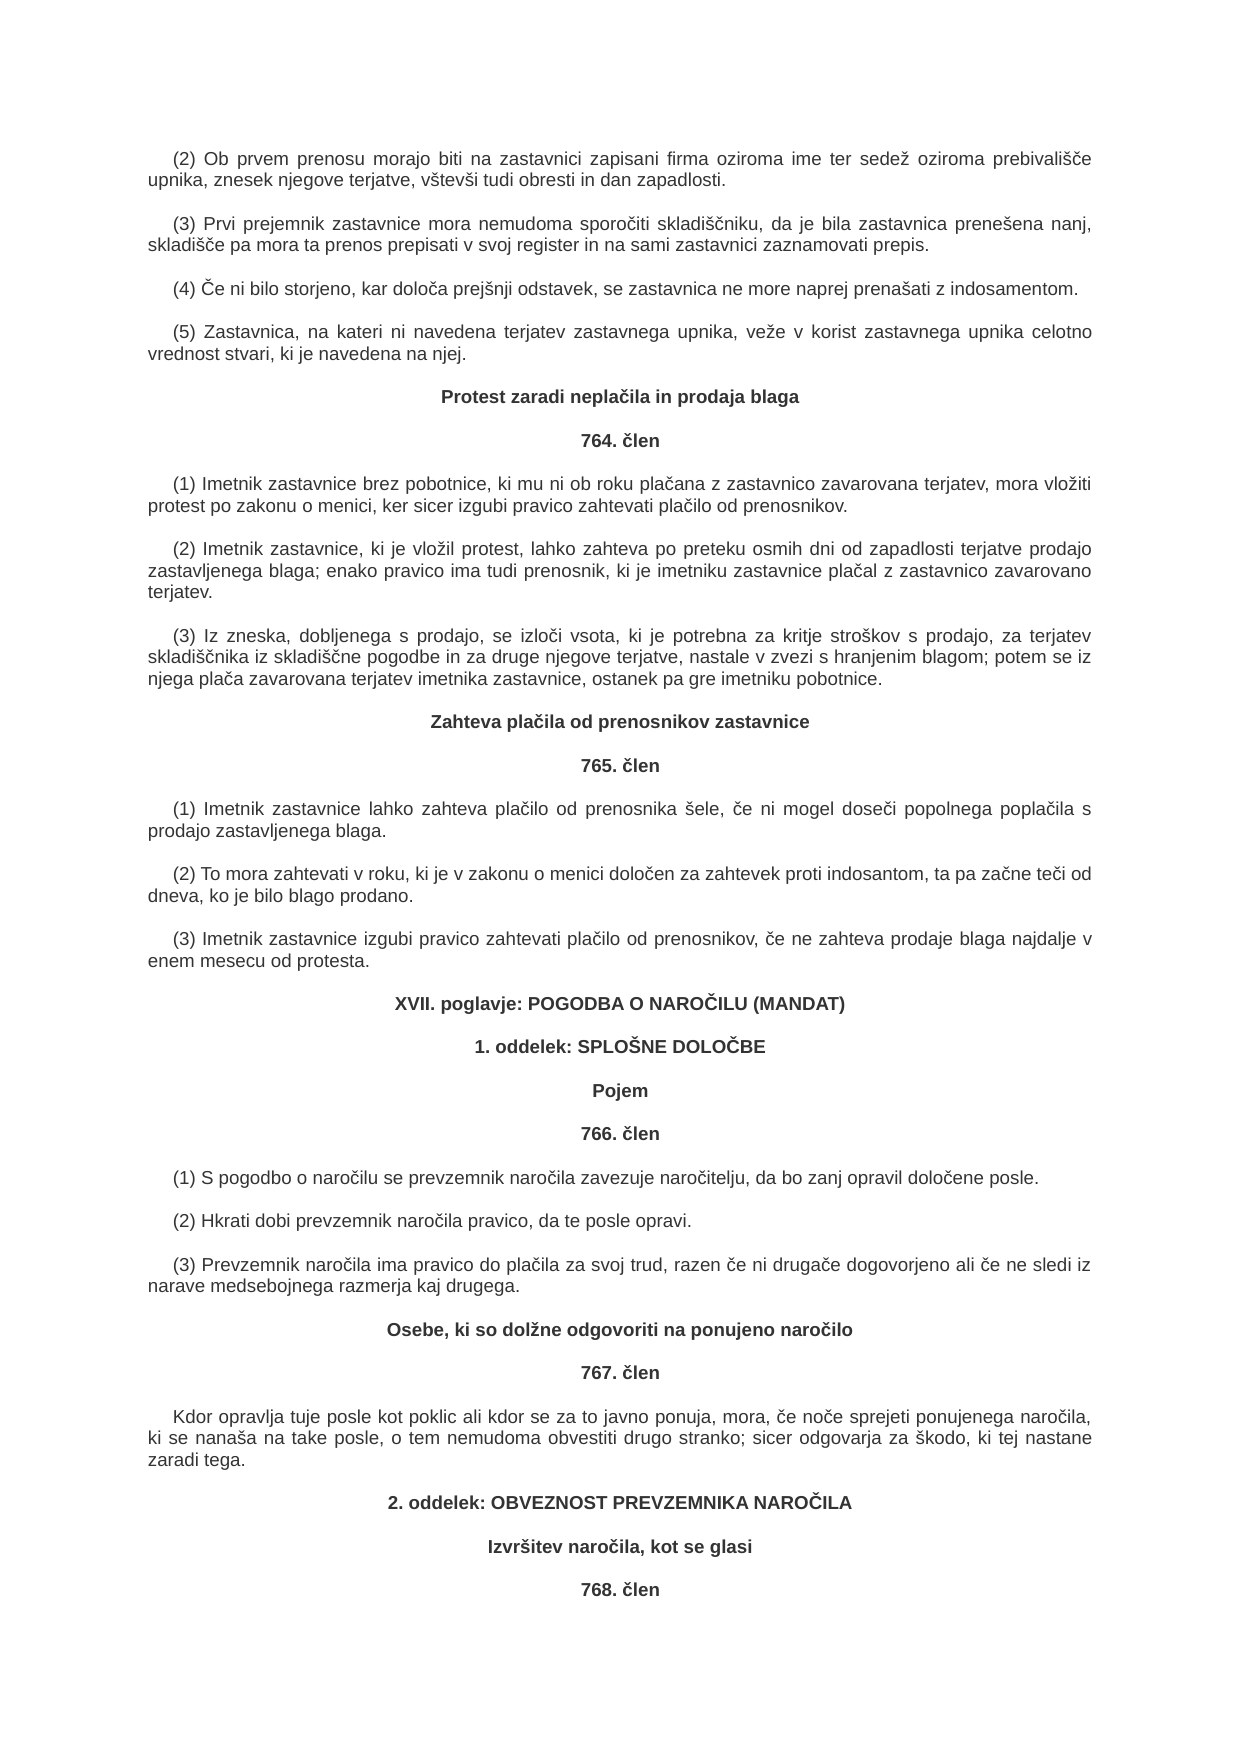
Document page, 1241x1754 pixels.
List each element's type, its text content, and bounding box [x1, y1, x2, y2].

text Protest zaradi neplačila in prodaja blaga [148, 386, 1093, 408]
text 766. člen [148, 1123, 1093, 1145]
text (2) Hkrati dobi prevzemnik naročila pravico, da te posle opravi. [148, 1210, 1093, 1232]
text 1. oddelek: SPLOŠNE DOLOČBE [148, 1036, 1093, 1058]
text Zahteva plačila od prenosnikov zastavnice [148, 711, 1093, 733]
text 768. člen [148, 1579, 1093, 1600]
text Osebe, ki so dolžne odgovoriti na ponujeno naročilo [148, 1318, 1093, 1340]
text Pojem [148, 1080, 1093, 1101]
text (3) Imetnik zastavnice izgubi pravico zahtevati plačilo od prenosnikov, če ne zahteva prodaje blaga najdalje v enem mesecu od protesta. [148, 928, 1093, 971]
text XVII. poglavje: POGODBA O NAROČILU (MANDAT) [148, 993, 1093, 1014]
text (3) Prevzemnik naročila ima pravico do plačila za svoj trud, razen če ni drugače dogovorjeno ali če ne sledi iz narave medsebojnega razmerja kaj drugega. [148, 1253, 1093, 1297]
text (5) Zastavnica, na kateri ni navedena terjatev zastavnega upnika, veže v korist zastavnega upnika celotno vrednost stvari, ki je navedena na njej. [148, 321, 1093, 364]
text (2) Ob prvem prenosu morajo biti na zastavnici zapisani firma oziroma ime ter sedež oziroma prebivališče upnika, znesek njegove terjatve, vštevši tudi obresti in dan zapadlosti. [148, 148, 1093, 191]
text (1) S pogodbo o naročilu se prevzemnik naročila zavezuje naročitelju, da bo zanj opravil določene posle. [148, 1167, 1093, 1188]
text (2) Imetnik zastavnice, ki je vložil protest, lahko zahteva po preteku osmih dni od zapadlosti terjatve prodajo zastavljenega blaga; enako pravico ima tudi prenosnik, ki je imetniku zastavnice plačal z zastavnico zavarovano terjatev. [148, 538, 1093, 603]
text (1) Imetnik zastavnice brez pobotnice, ki mu ni ob roku plačana z zastavnico zavarovana terjatev, mora vložiti protest po zakonu o menici, ker sicer izgubi pravico zahtevati plačilo od prenosnikov. [148, 473, 1093, 516]
text 764. člen [148, 429, 1093, 451]
text (1) Imetnik zastavnice lahko zahteva plačilo od prenosnika šele, če ni mogel doseči popolnega poplačila s prodajo zastavljenega blaga. [148, 798, 1093, 841]
text 767. člen [148, 1362, 1093, 1383]
text Kdor opravlja tuje posle kot poklic ali kdor se za to javno ponuja, mora, če noče sprejeti ponujenega naročila, ki se nanaša na take posle, o tem nemudoma obvestiti drugo stranko; sicer odgovarja za škodo, ki tej nastane zaradi tega. [148, 1405, 1093, 1470]
text Izvršitev naročila, kot se glasi [148, 1535, 1093, 1557]
text (2) To mora zahtevati v roku, ki je v zakonu o menici določen za zahtevek proti indosantom, ta pa začne teči od dneva, ko je bilo blago prodano. [148, 863, 1093, 906]
text 2. oddelek: OBVEZNOST PREVZEMNIKA NAROČILA [148, 1492, 1093, 1513]
text 765. člen [148, 754, 1093, 776]
text (3) Iz zneska, dobljenega s prodajo, se izloči vsota, ki je potrebna za kritje stroškov s prodajo, za terjatev skladiščnika iz skladiščne pogodbe in za druge njegove terjatve, nastale v zvezi s hranjenim blagom; potem se iz njega plača zavarovana terjatev imetnika zastavnice, ostanek pa gre imetniku pobotnice. [148, 624, 1093, 689]
text (3) Prvi prejemnik zastavnice mora nemudoma sporočiti skladiščniku, da je bila zastavnica prenešena nanj, skladišče pa mora ta prenos prepisati v svoj register in na sami zastavnici zaznamovati prepis. [148, 213, 1093, 256]
text (4) Če ni bilo storjeno, kar določa prejšnji odstavek, se zastavnica ne more naprej prenašati z indosamentom. [148, 278, 1093, 299]
